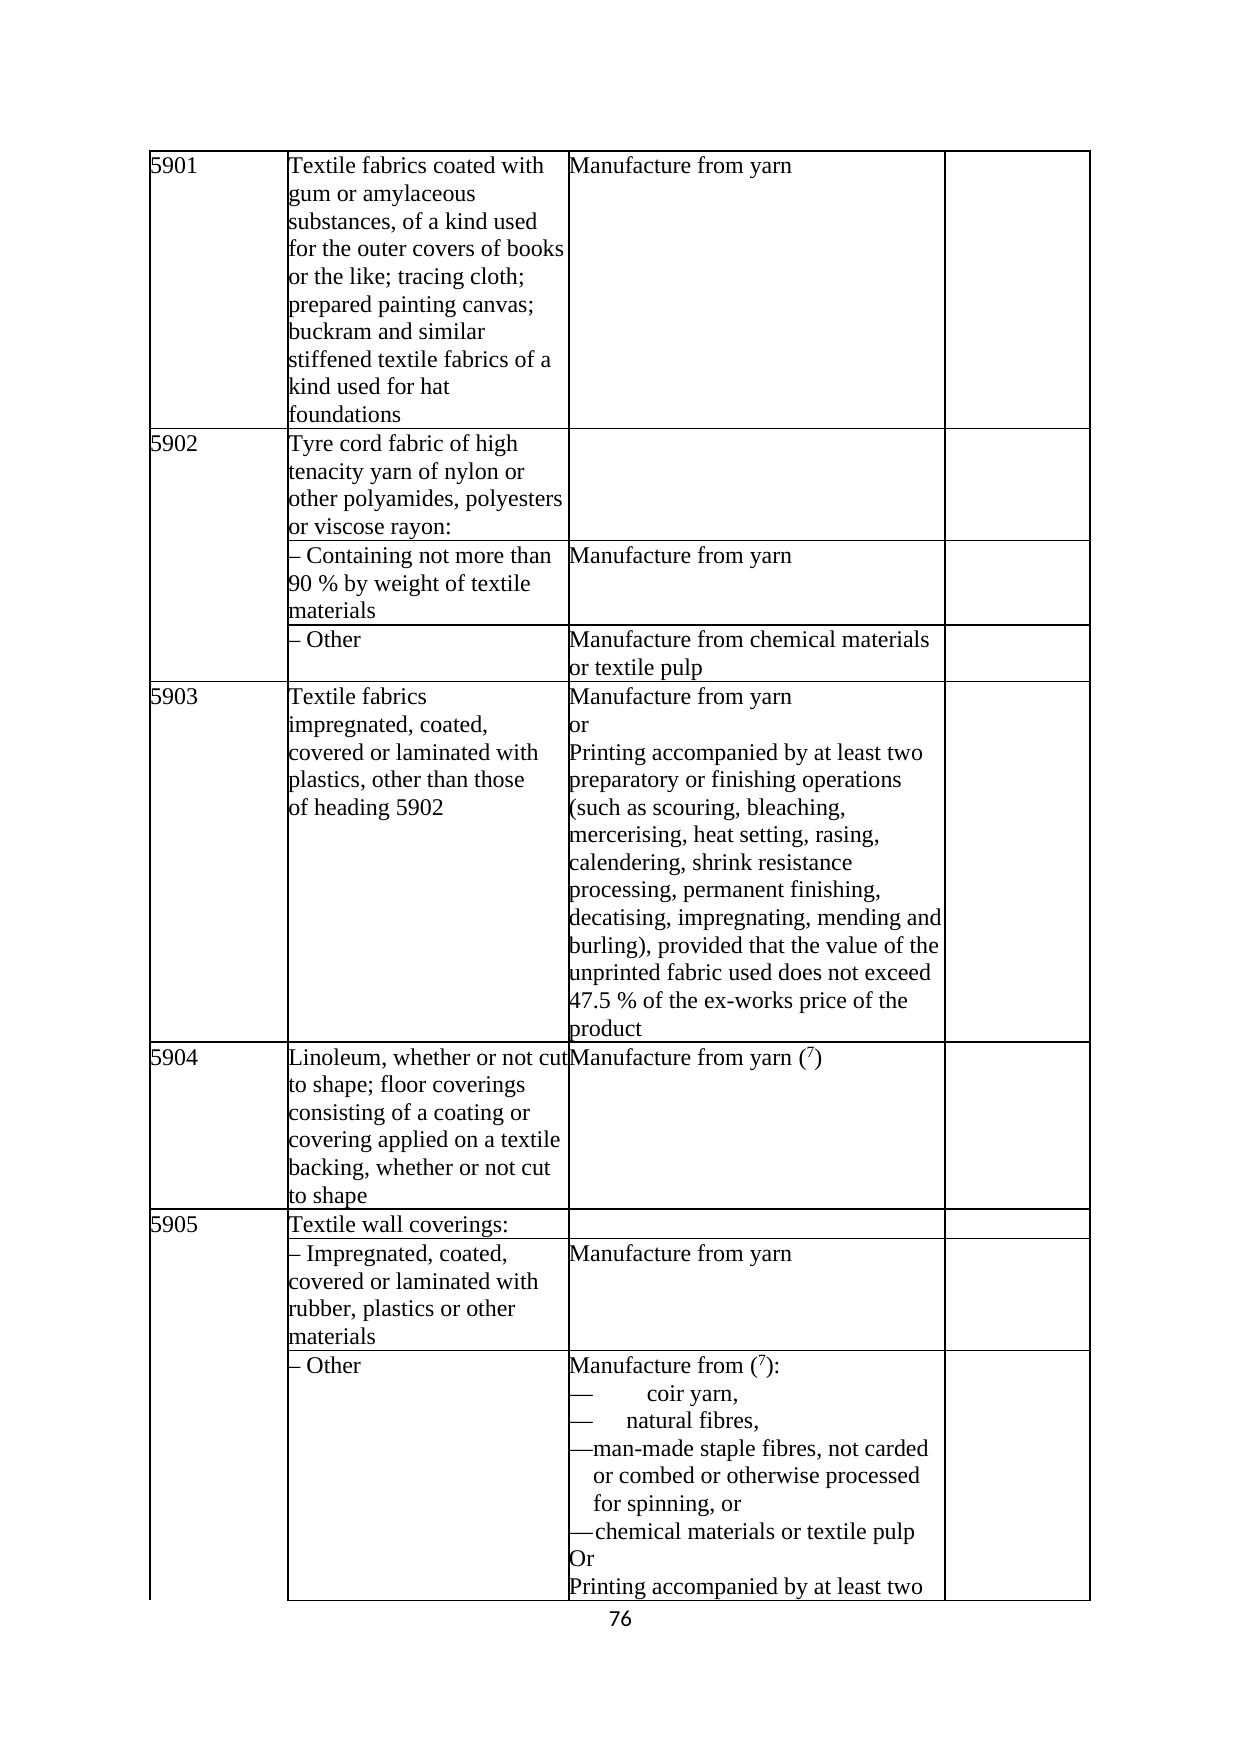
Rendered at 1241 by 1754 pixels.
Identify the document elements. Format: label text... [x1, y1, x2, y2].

table_cell Textile fabrics coated with gum or amylaceous substances, of a kind used for the outer covers of books or the like; tracing cloth; prepared painting canvas; buckram and similar stiffened textile fabrics of a kind used for hat foundations [289, 152, 568, 428]
table_header — [570, 1517, 595, 1544]
table_cell Textile fabrics impregnated, coated, covered or laminated with plastics, other than those of heading 5902 [289, 682, 568, 1041]
table_cell [946, 1210, 1089, 1237]
table_cell – Containing not more than 90 % by weight of textile materials [289, 541, 568, 624]
table_header coir yarn, [647, 1379, 944, 1406]
table_header — [570, 1406, 626, 1434]
table_cell Manufacture from yarn [570, 541, 944, 624]
table_cell Manufacture from chemical materials or textile pulp [570, 626, 944, 681]
table_cell 5901 [151, 152, 287, 428]
table_header — [570, 1434, 593, 1517]
table_cell [946, 541, 1089, 624]
table_header chemical materials or textile pulp [595, 1517, 944, 1544]
table_cell – Other [289, 1351, 568, 1599]
table_cell [946, 682, 1089, 1041]
table_cell Manufacture from yarn or Printing accompanied by at least two preparatory or finishing operations (such as scouring, bleaching, mercerising, heat setting, rasing, calendering, shrink resistance processing, permanent finishing, decatising, impregnating, mending and burling), provided that the value of the unprinted fabric used does not exceed 47.5 % of the ex-works price of the product [570, 682, 944, 1041]
table_header natural fibres, [626, 1406, 944, 1434]
table_cell Manufacture from yarn [570, 152, 944, 428]
table_cell [946, 152, 1089, 428]
table_cell Textile wall coverings: [289, 1210, 568, 1237]
table_cell 5903 [151, 682, 287, 1041]
table_cell 5904 [151, 1043, 287, 1208]
table_cell [570, 1210, 944, 1237]
table_cell – Other [289, 626, 568, 681]
table_header — [570, 1379, 647, 1406]
table_cell [946, 626, 1089, 681]
table_cell [946, 429, 1089, 539]
table_cell 5902 [151, 429, 287, 681]
table_cell [946, 1239, 1089, 1349]
table_cell [570, 429, 944, 539]
table_cell – Impregnated, coated, covered or laminated with rubber, plastics or other materials [289, 1239, 568, 1349]
table_header man-made staple fibres, not carded or combed or otherwise processed for spinning, or [593, 1434, 944, 1517]
table_cell Tyre cord fabric of high tenacity yarn of nylon or other polyamides, polyesters or viscose rayon: [289, 429, 568, 539]
table_cell Manufacture from (7): Or Printing accompanied by at least two [570, 1351, 944, 1599]
table_cell Linoleum, whether or not cut to shape; floor coverings consisting of a coating or covering applied on a textile backing, whether or not cut to shape [289, 1043, 568, 1208]
table_cell Manufacture from yarn (7) [570, 1043, 944, 1208]
table_cell [946, 1351, 1089, 1599]
table_cell Manufacture from yarn [570, 1239, 944, 1349]
table_cell 5905 [151, 1210, 287, 1599]
table_cell [946, 1043, 1089, 1208]
